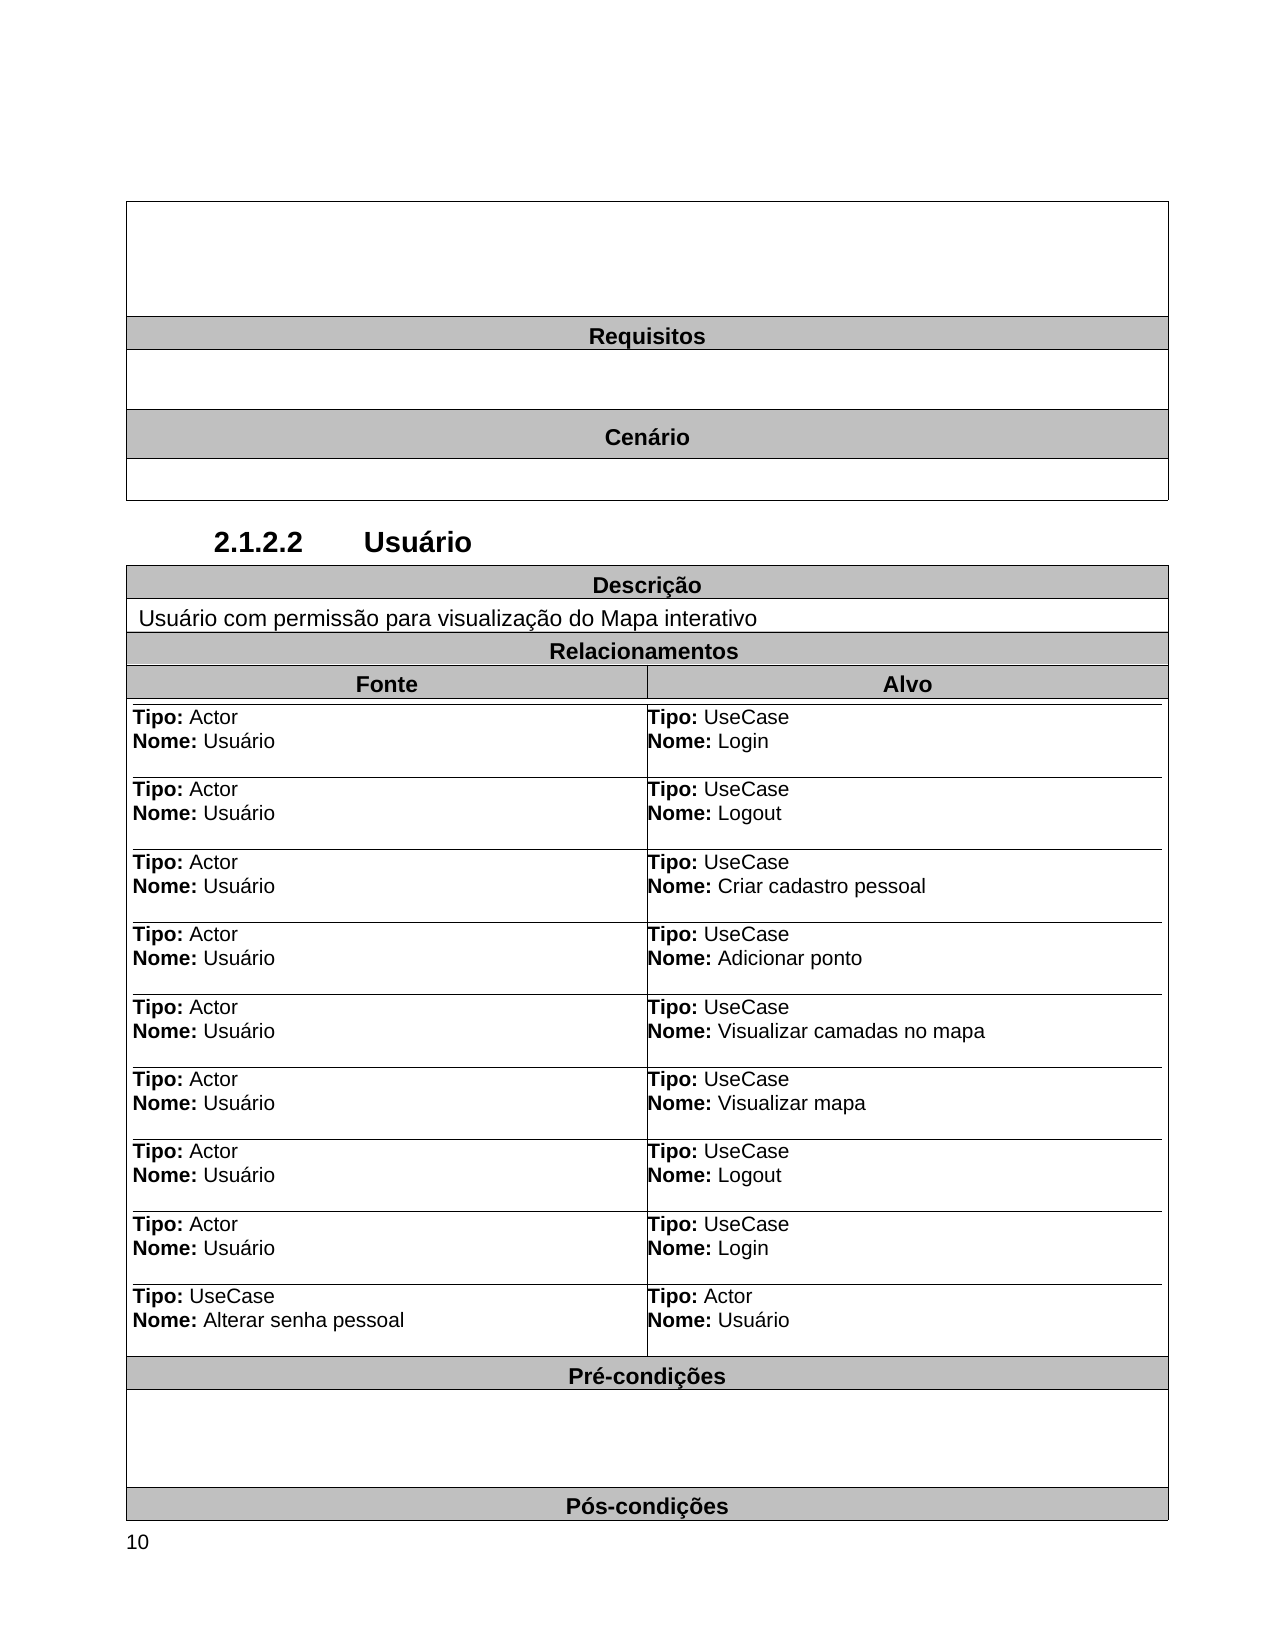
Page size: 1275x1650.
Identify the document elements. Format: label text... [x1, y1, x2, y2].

table_cell Alvo [648, 666, 1168, 698]
table_cell Tipo: UseCase Nome: Alterar senha pessoal [133, 1285, 647, 1356]
table_header Tipo: Actor Nome: Usuário [133, 705, 647, 777]
table_header Tipo: UseCase Nome: Login [648, 705, 1162, 777]
table_cell [127, 202, 1168, 316]
table_cell Fonte [127, 666, 647, 698]
table_cell Tipo: Actor Nome: Usuário [648, 1285, 1162, 1356]
table_cell Tipo: Actor Nome: Usuário [133, 778, 647, 849]
list Usuário [214, 525, 1155, 559]
table_cell Tipo: Actor Nome: Usuário [133, 1140, 647, 1211]
table_cell Tipo: UseCase Nome: Criar cadastro pessoal [648, 850, 1162, 922]
table_cell Tipo: Actor Nome: Usuário [133, 1212, 647, 1283]
table_cell Tipo: Actor Nome: Usuário [133, 995, 647, 1066]
table_cell Tipo: UseCase Nome: Login [648, 1212, 1162, 1283]
table_cell [127, 699, 1168, 1356]
table_cell Usuário com permissão para visualização do Mapa interativo [127, 599, 1168, 631]
table_cell Tipo: UseCase Nome: Logout [648, 778, 1162, 849]
table_cell Tipo: UseCase Nome: Adicionar ponto [648, 923, 1162, 994]
table_header Descrição [127, 566, 1168, 598]
table_cell [127, 1390, 1168, 1487]
table_cell [127, 459, 1168, 500]
table_cell Relacionamentos [127, 633, 1168, 664]
table_cell Tipo: Actor Nome: Usuário [133, 850, 647, 922]
table_cell Tipo: UseCase Nome: Visualizar mapa [648, 1068, 1162, 1139]
table_cell [127, 350, 1168, 409]
table_cell Pré-condições [127, 1357, 1168, 1389]
table_cell Pós-condições [127, 1488, 1168, 1520]
table_cell Requisitos [127, 317, 1168, 349]
table_cell Cenário [127, 410, 1168, 458]
table_cell Tipo: UseCase Nome: Visualizar camadas no mapa [648, 995, 1162, 1066]
table_cell Tipo: Actor Nome: Usuário [133, 1068, 647, 1139]
table_cell Tipo: UseCase Nome: Logout [648, 1140, 1162, 1211]
table_cell Tipo: Actor Nome: Usuário [133, 923, 647, 994]
